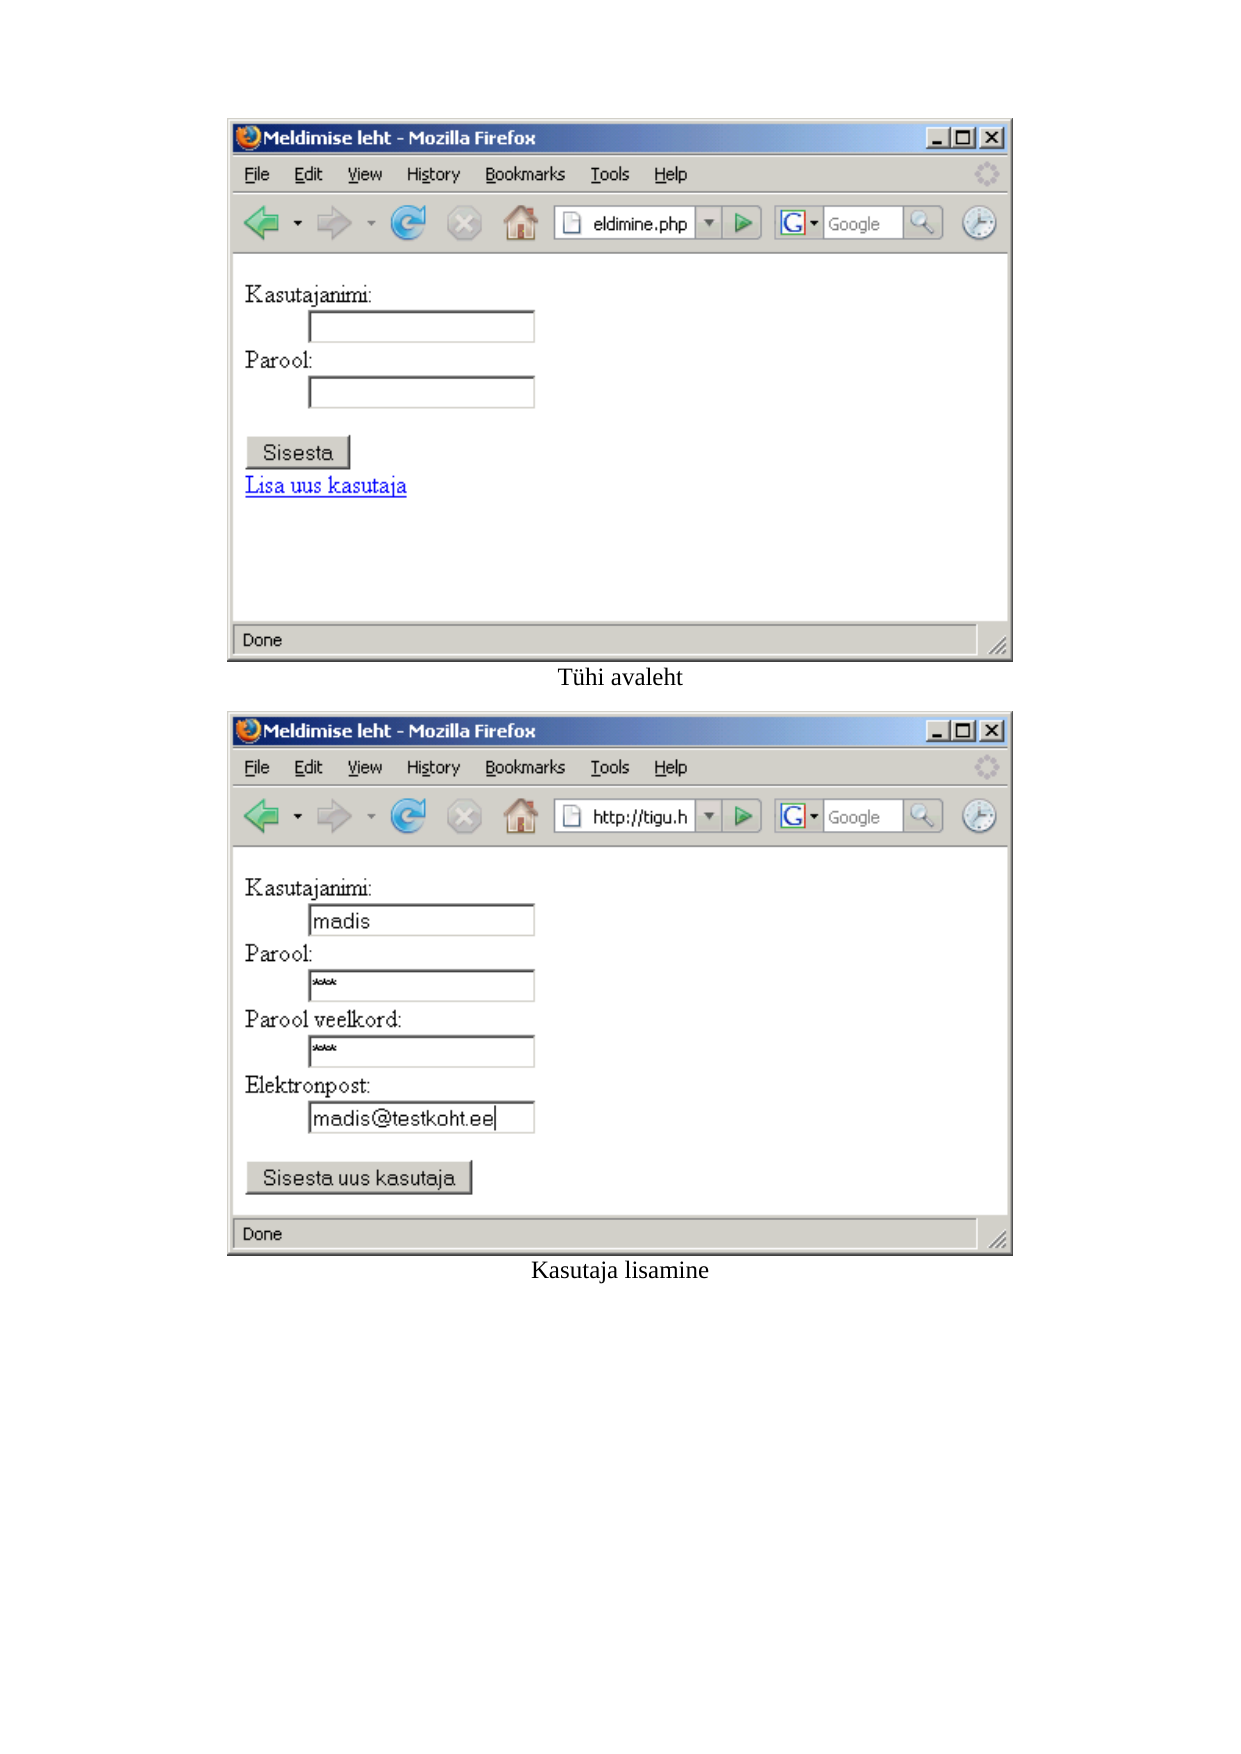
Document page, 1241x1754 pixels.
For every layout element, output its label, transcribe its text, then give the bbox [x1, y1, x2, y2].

picture [227, 118, 1013, 662]
text Tühi avaleht [118, 662, 1122, 691]
picture [227, 711, 1013, 1256]
text Kasutaja lisamine [118, 1256, 1122, 1284]
